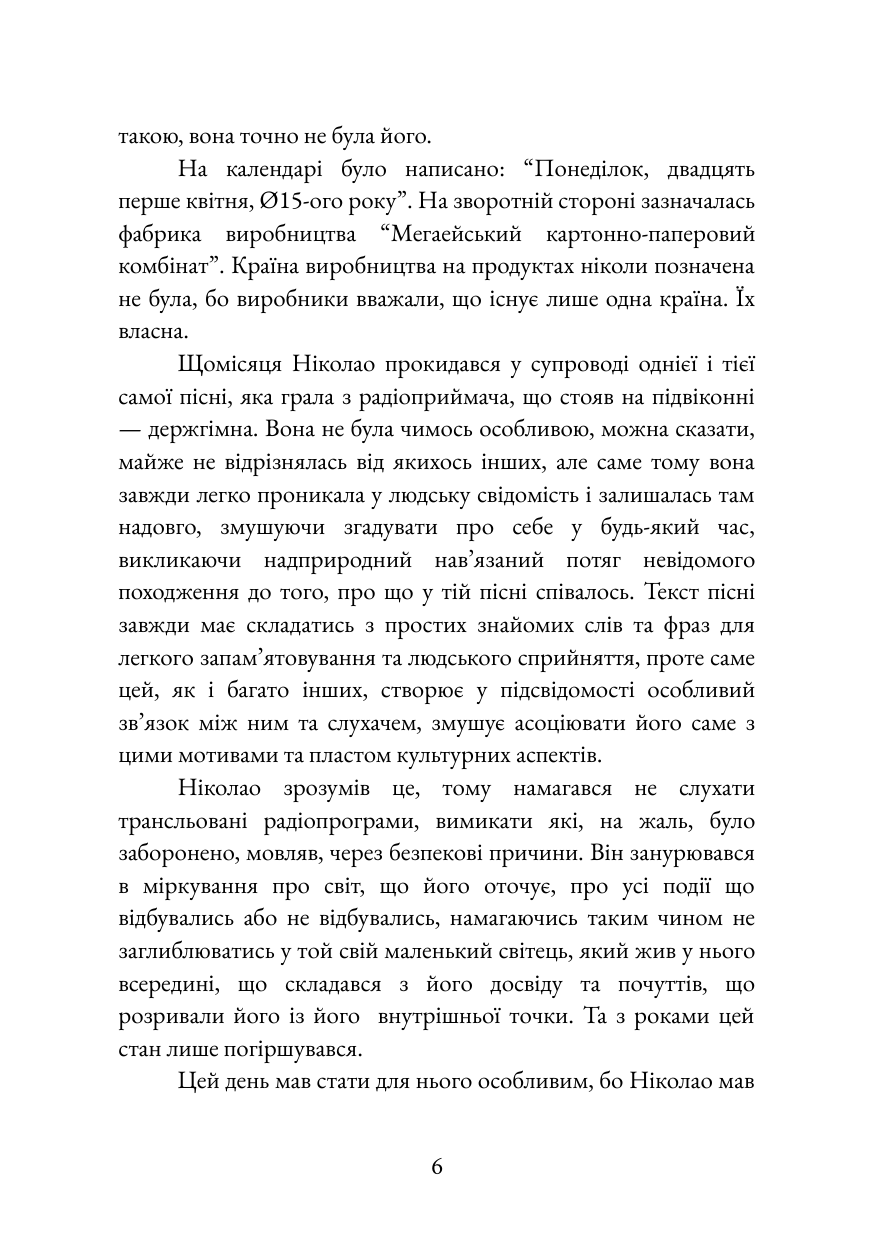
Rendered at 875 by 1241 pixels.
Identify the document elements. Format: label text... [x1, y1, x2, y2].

text На календарі було написано: “Понеділок, двадцять перше квітня, Ø15-ого року”. На зворотній стороні зазначалась фабрика виробництва “Мегаейський картонно-паперовий комбінат”. Країна виробництва на продуктах ніколи позначена не була, бо виробники вважали, що існує лише одна країна. Їх власна. [118, 151, 756, 346]
text такою, вона точно не була його. [118, 118, 756, 151]
text Ніколао зрозумів це, тому намагався не слухати трансльовані радіопрограми, вимикати які, на жаль, було заборонено, мовляв, через безпекові причини. Він занурювався в міркування про світ, що його оточує, про усі події що відбувались або не відбувались, намагаючись таким чином не заглиблюватись у той свій маленький світець, який жив у нього всередині, що складався з його досвіду та почуттів, що розривали його із його внутрішньої точки. Та з роками цей стан лише погіршувався. [118, 770, 756, 1064]
text Щомісяця Ніколао прокидався у супроводі однієї і тієї самої пісні, яка грала з радіоприймача, що стояв на підвіконні — держгімна. Вона не була чимось особливою, можна сказати, майже не відрізнялась від якихось інших, але саме тому вона завжди легко проникала у людську свідомість і залишалась там надовго, змушуючи згадувати про себе у будь-який час, викликаючи надприродний нав’язаний потяг невідомого походження до того, про що у тій пісні співалось. Текст пісні завжди має складатись з простих знайомих слів та фраз для легкого запам’ятовування та людського сприйняття, проте саме цей, як і багато інших, створює у підсвідомості особливий зв’язок між ним та слухачем, змушує асоціювати його саме з цими мотивами та пластом культурних аспектів. [118, 346, 756, 770]
text Цей день мав стати для нього особливим, бо Ніколао мав [118, 1064, 756, 1096]
